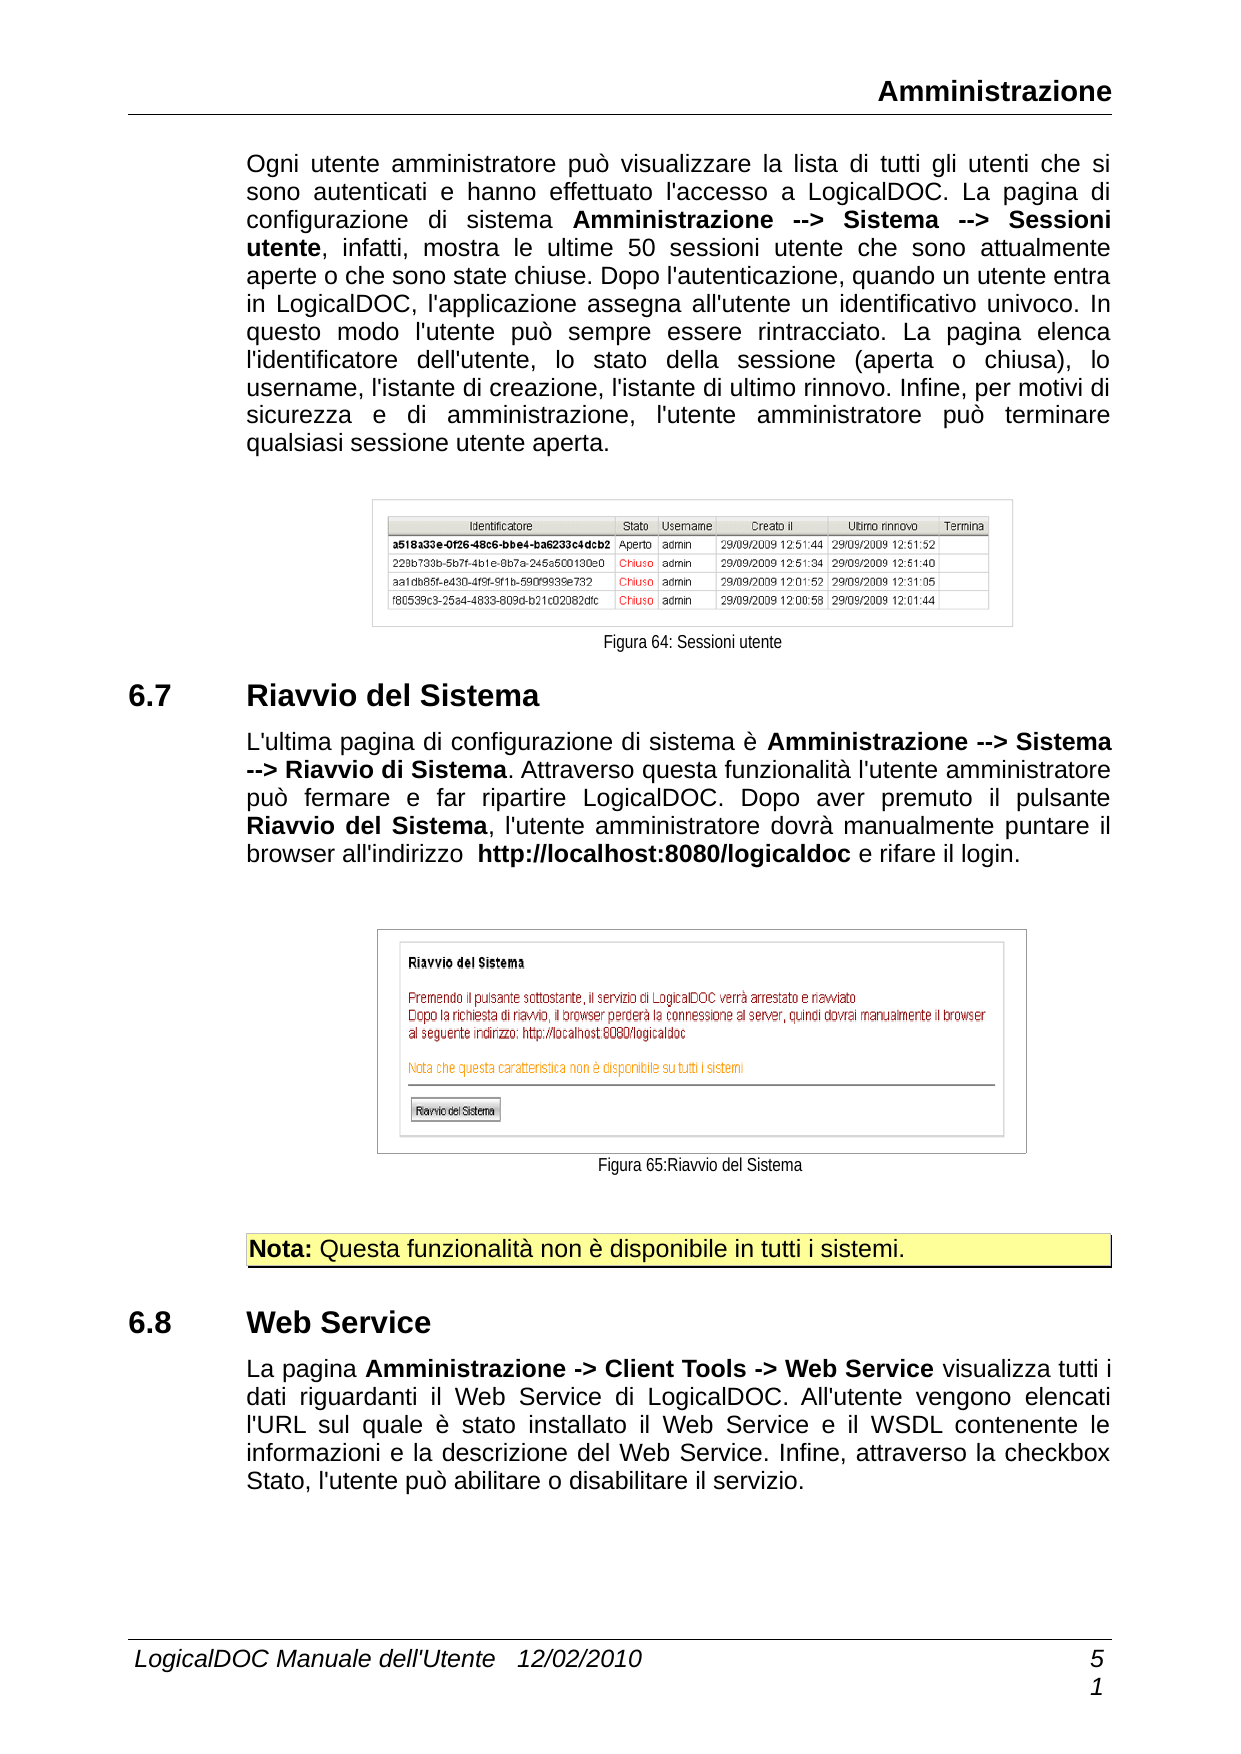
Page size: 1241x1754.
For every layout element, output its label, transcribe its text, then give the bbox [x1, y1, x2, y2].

text [377, 921, 1023, 929]
subtitle Riavvio del Sistema [128, 495, 1112, 713]
text La pagina Amministrazione -> Client Tools -> Web Service visualizza tutti i dati riguardanti il Web Service di LogicalDOC. All'utente vengono elencati l'URL sul quale è stato installato il Web Service e il WSDL contenente le informazioni e la descrizione del Web Service. Infine, attraverso la checkbox Stato, l'utente può abilitare o disabilitare il servizio. [246, 1355, 1112, 1495]
text L'ultima pagina di configurazione di sistema è Amministrazione --> Sistema --> Riavvio di Sistema. Attraverso questa funzionalità l'utente amministratore può fermare e far ripartire LogicalDOC. Dopo aver premuto il pulsante Riavvio del Sistema, l'utente amministratore dovrà manualmente puntare il browser all'indirizzo http://localhost:8080/logicaldoc e rifare il login. [246, 728, 1112, 867]
subtitle Web Service [128, 1306, 1112, 1340]
text Nota: Questa funzionalità non è disponibile in tutti i sistemi. [247, 1234, 1110, 1265]
text Figura 64: Sessioni utente [369, 631, 1016, 653]
text Figura 65:Riavvio del Sistema [377, 1154, 1023, 1176]
text Ogni utente amministratore può visualizzare la lista di tutti gli utenti che si sono autenticati e hanno effettuato l'accesso a LogicalDOC. La pagina di configurazione di sistema Amministrazione --> Sistema --> Sessioni utente, infatti, mostra le ultime 50 sessioni utente che sono attualmente aperte o che sono state chiuse. Dopo l'autenticazione, quando un utente entra in LogicalDOC, l'applicazione assegna all'utente un identificativo univoco. In questo modo l'utente può sempre essere rintracciato. La pagina elenca l'identificatore dell'utente, lo stato della sessione (aperta o chiusa), lo username, l'istante di creazione, l'istante di ultimo rinnovo. Infine, per motivi di sicurezza e di amministrazione, l'utente amministratore può terminare qualsiasi sessione utente aperta. [246, 150, 1112, 457]
